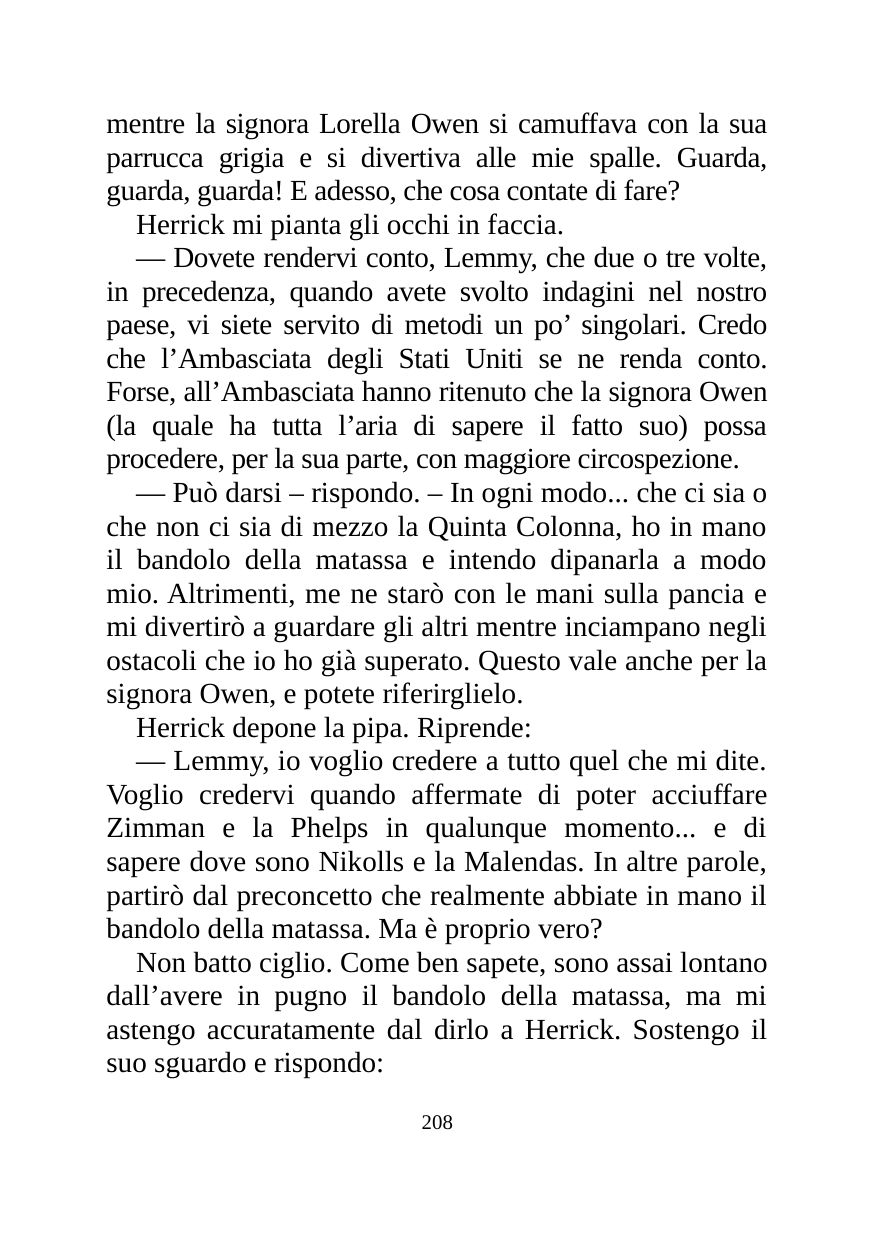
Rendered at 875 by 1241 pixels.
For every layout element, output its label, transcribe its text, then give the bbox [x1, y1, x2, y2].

text — Lemmy, io voglio credere a tutto quel che mi dite. Voglio credervi quando affermate di poter acciuffare Zimman e la Phelps in qualunque momento... e di sapere dove sono Nikolls e la Malendas. In altre parole, partirò dal preconcetto che realmente abbiate in mano il bandolo della matassa. Ma è proprio vero? [106, 743, 768, 945]
text mentre la signora Lorella Owen si camuffava con la sua parrucca grigia e si divertiva alle mie spalle. Guarda, guarda, guarda! E adesso, che cosa contate di fare? [106, 106, 768, 207]
text Herrick depone la pipa. Riprende: [106, 710, 768, 743]
text — Può darsi – rispondo. – In ogni modo... che ci sia o che non ci sia di mezzo la Quinta Colonna, ho in mano il bandolo della matassa e intendo dipanarla a modo mio. Altrimenti, me ne starò con le mani sulla pancia e mi divertirò a guardare gli altri mentre inciampano negli ostacoli che io ho già superato. Questo vale anche per la signora Owen, e potete riferirglielo. [106, 475, 768, 710]
text Non batto ciglio. Come ben sapete, sono assai lontano dall’avere in pugno il bandolo della matassa, ma mi astengo accuratamente dal dirlo a Herrick. Sostengo il suo sguardo e rispondo: [106, 945, 768, 1079]
text Herrick mi pianta gli occhi in faccia. [106, 207, 768, 240]
text — Dovete rendervi conto, Lemmy, che due o tre volte, in precedenza, quando avete svolto indagini nel nostro paese, vi siete servito di metodi un po’ singolari. Credo che l’Ambasciata degli Stati Uniti se ne renda conto. Forse, all’Ambasciata hanno ritenuto che la signora Owen (la quale ha tutta l’aria di sapere il fatto suo) possa procedere, per la sua parte, con maggiore circospezione. [106, 240, 768, 475]
